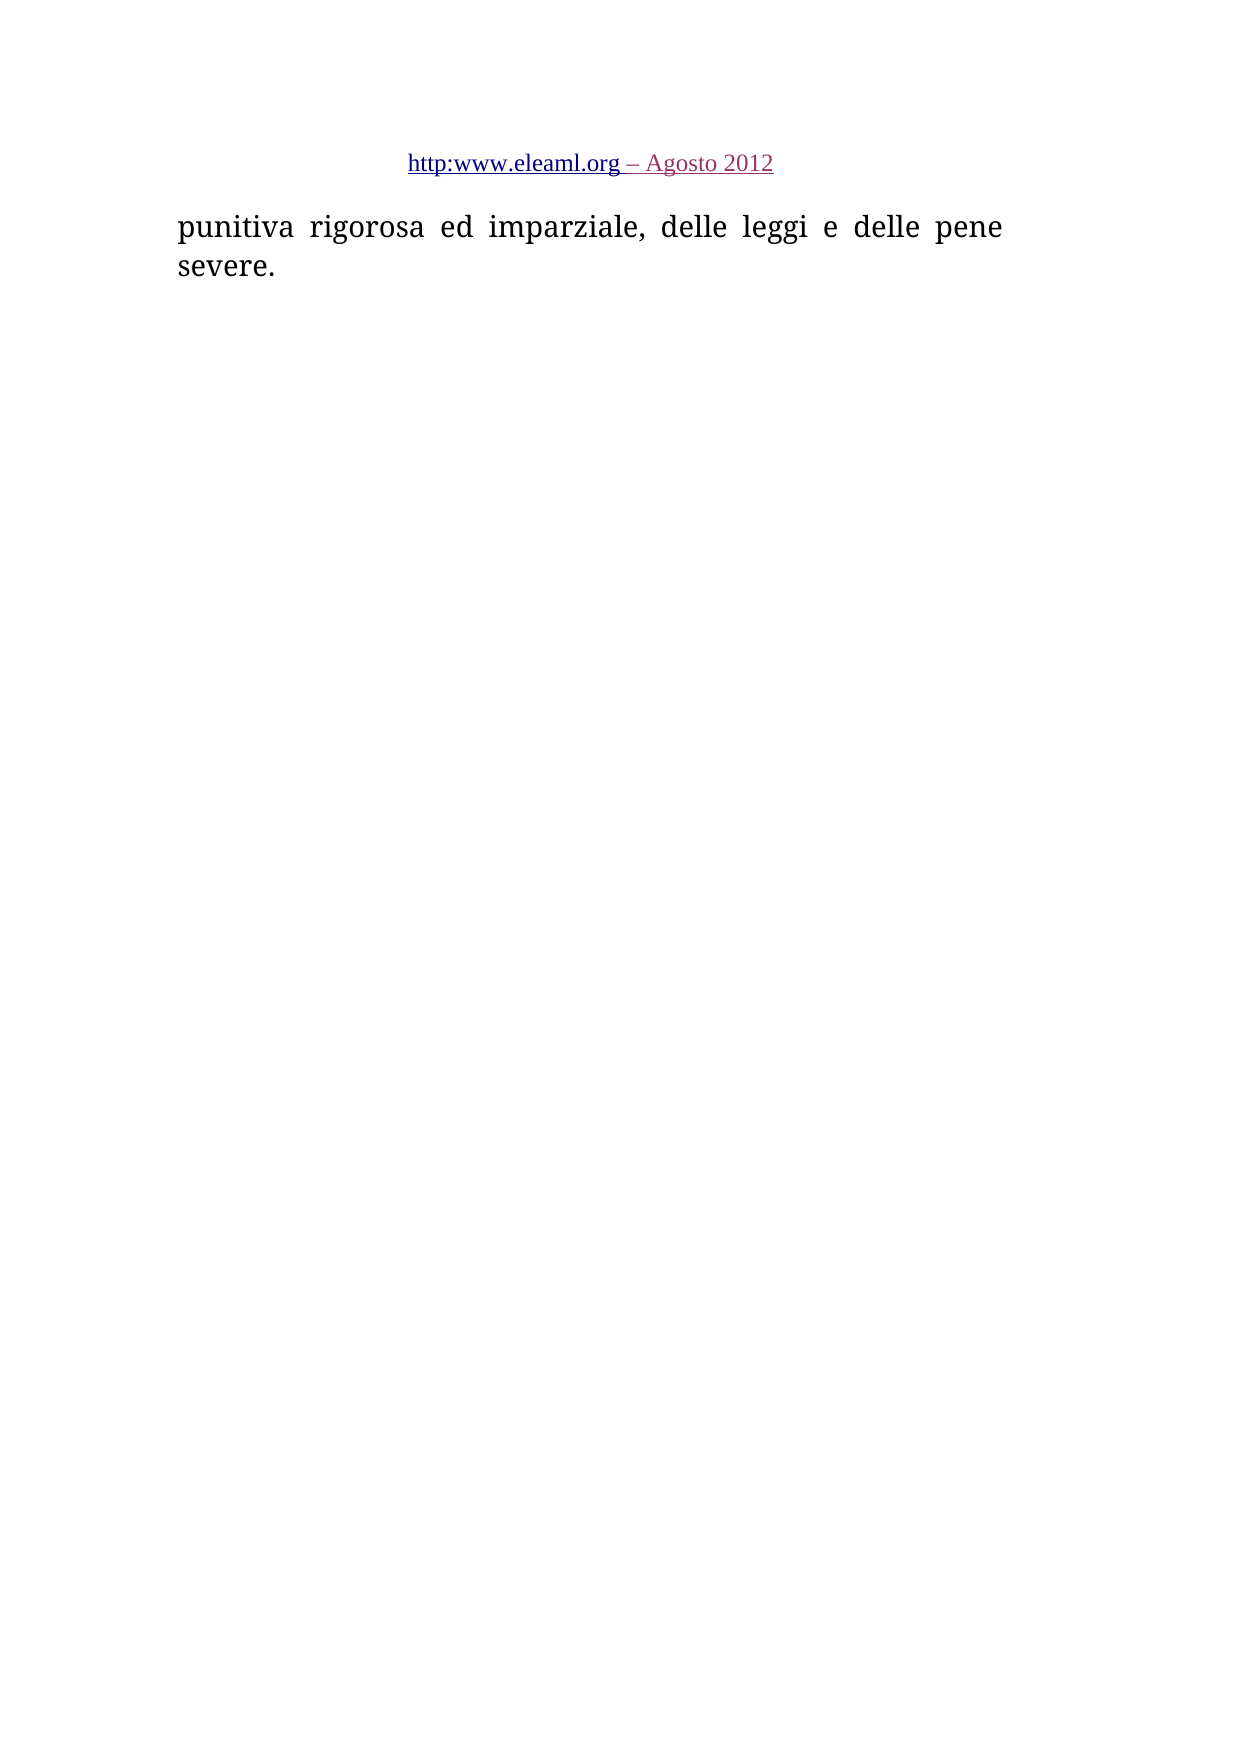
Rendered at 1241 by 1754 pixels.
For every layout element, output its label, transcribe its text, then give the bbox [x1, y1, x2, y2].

text punitiva rigorosa ed imparziale, delle leggi e delle pene severe. [177, 206, 1004, 285]
